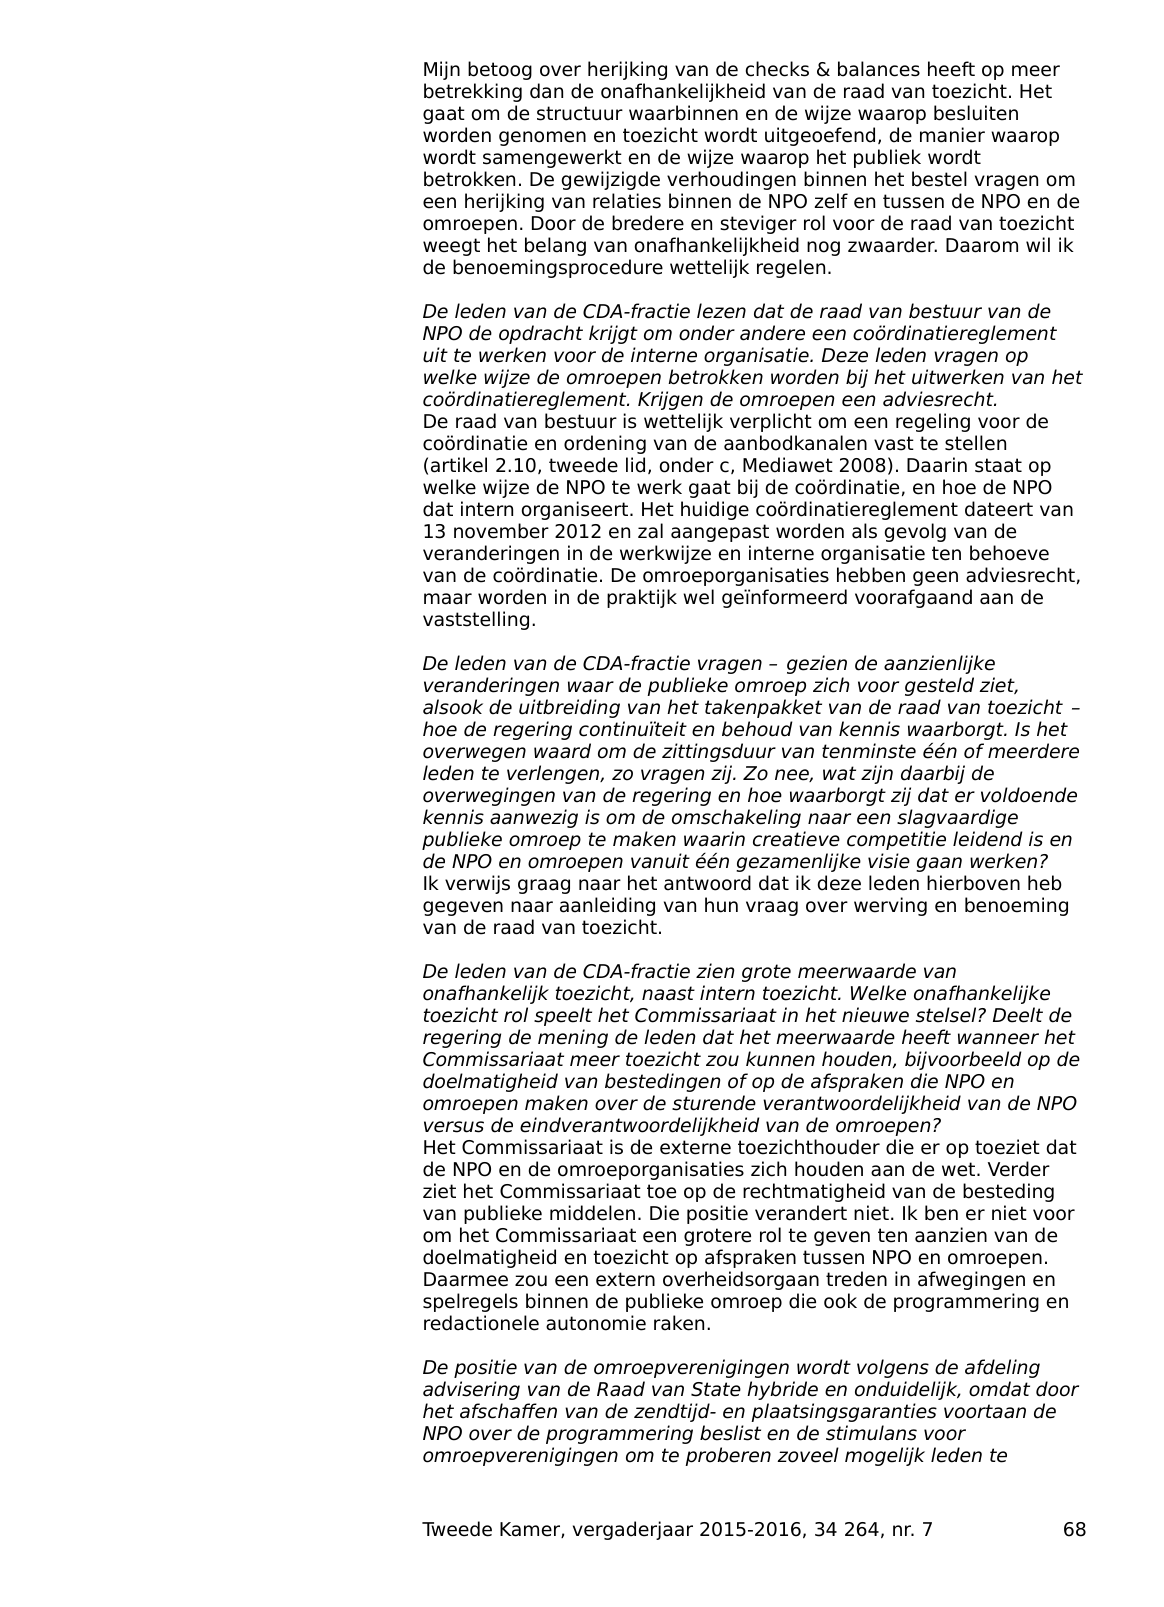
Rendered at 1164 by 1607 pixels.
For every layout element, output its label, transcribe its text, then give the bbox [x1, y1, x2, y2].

text De raad van bestuur is wettelijk verplicht om een regeling voor de coördinatie en ordening van de aanbodkanalen vast te stellen (artikel 2.10, tweede lid, onder c, Mediawet 2008). Daarin staat op welke wijze de NPO te werk gaat bij de coördinatie, en hoe de NPO dat intern organiseert. Het huidige coördinatiereglement dateert van 13 november 2012 en zal aangepast worden als gevolg van de veranderingen in de werkwijze en interne organisatie ten behoeve van de coördinatie. De omroeporganisaties hebben geen adviesrecht, maar worden in de praktijk wel geïnformeerd voorafgaand aan de vaststelling. [422, 411, 1087, 631]
text De leden van de CDA-fractie vragen – gezien de aanzienlijke veranderingen waar de publieke omroep zich voor gesteld ziet, alsook de uitbreiding van het takenpakket van de raad van toezicht – hoe de regering continuïteit en behoud van kennis waarborgt. Is het overwegen waard om de zittingsduur van tenminste één of meerdere leden te verlengen, zo vragen zij. Zo nee, wat zijn daarbij de overwegingen van de regering en hoe waarborgt zij dat er voldoende kennis aanwezig is om de omschakeling naar een slagvaardige publieke omroep te maken waarin creatieve competitie leidend is en de NPO en omroepen vanuit één gezamenlijke visie gaan werken? [422, 653, 1087, 873]
text Mijn betoog over herijking van de checks & balances heeft op meer betrekking dan de onafhankelijkheid van de raad van toezicht. Het gaat om de structuur waarbinnen en de wijze waarop besluiten worden genomen en toezicht wordt uitgeoefend, de manier waarop wordt samengewerkt en de wijze waarop het publiek wordt betrokken. De gewijzigde verhoudingen binnen het bestel vragen om een herijking van relaties binnen de NPO zelf en tussen de NPO en de omroepen. Door de bredere en steviger rol voor de raad van toezicht weegt het belang van onafhankelijkheid nog zwaarder. Daarom wil ik de benoemingsprocedure wettelijk regelen. [422, 59, 1087, 279]
text De leden van de CDA-fractie zien grote meerwaarde van onafhankelijk toezicht, naast intern toezicht. Welke onafhankelijke toezicht rol speelt het Commissariaat in het nieuwe stelsel? Deelt de regering de mening de leden dat het meerwaarde heeft wanneer het Commissariaat meer toezicht zou kunnen houden, bijvoorbeeld op de doelmatigheid van bestedingen of op de afspraken die NPO en omroepen maken over de sturende verantwoordelijkheid van de NPO versus de eindverantwoordelijkheid van de omroepen? [422, 961, 1087, 1137]
text Het Commissariaat is de externe toezichthouder die er op toeziet dat de NPO en de omroeporganisaties zich houden aan de wet. Verder ziet het Commissariaat toe op de rechtmatigheid van de besteding van publieke middelen. Die positie verandert niet. Ik ben er niet voor om het Commissariaat een grotere rol te geven ten aanzien van de doelmatigheid en toezicht op afspraken tussen NPO en omroepen. Daarmee zou een extern overheidsorgaan treden in afwegingen en spelregels binnen de publieke omroep die ook de programmering en redactionele autonomie raken. [422, 1137, 1087, 1334]
text De positie van de omroepverenigingen wordt volgens de afdeling advisering van de Raad van State hybride en onduidelijk, omdat door het afschaffen van de zendtijd- en plaatsingsgaranties voortaan de NPO over de programmering beslist en de stimulans voor omroepverenigingen om te proberen zoveel mogelijk leden te [422, 1357, 1087, 1467]
text Ik verwijs graag naar het antwoord dat ik deze leden hierboven heb gegeven naar aanleiding van hun vraag over werving en benoeming van de raad van toezicht. [422, 873, 1087, 939]
text De leden van de CDA-fractie lezen dat de raad van bestuur van de NPO de opdracht krijgt om onder andere een coördinatiereglement uit te werken voor de interne organisatie. Deze leden vragen op welke wijze de omroepen betrokken worden bij het uitwerken van het coördinatiereglement. Krijgen de omroepen een adviesrecht. [422, 301, 1087, 411]
